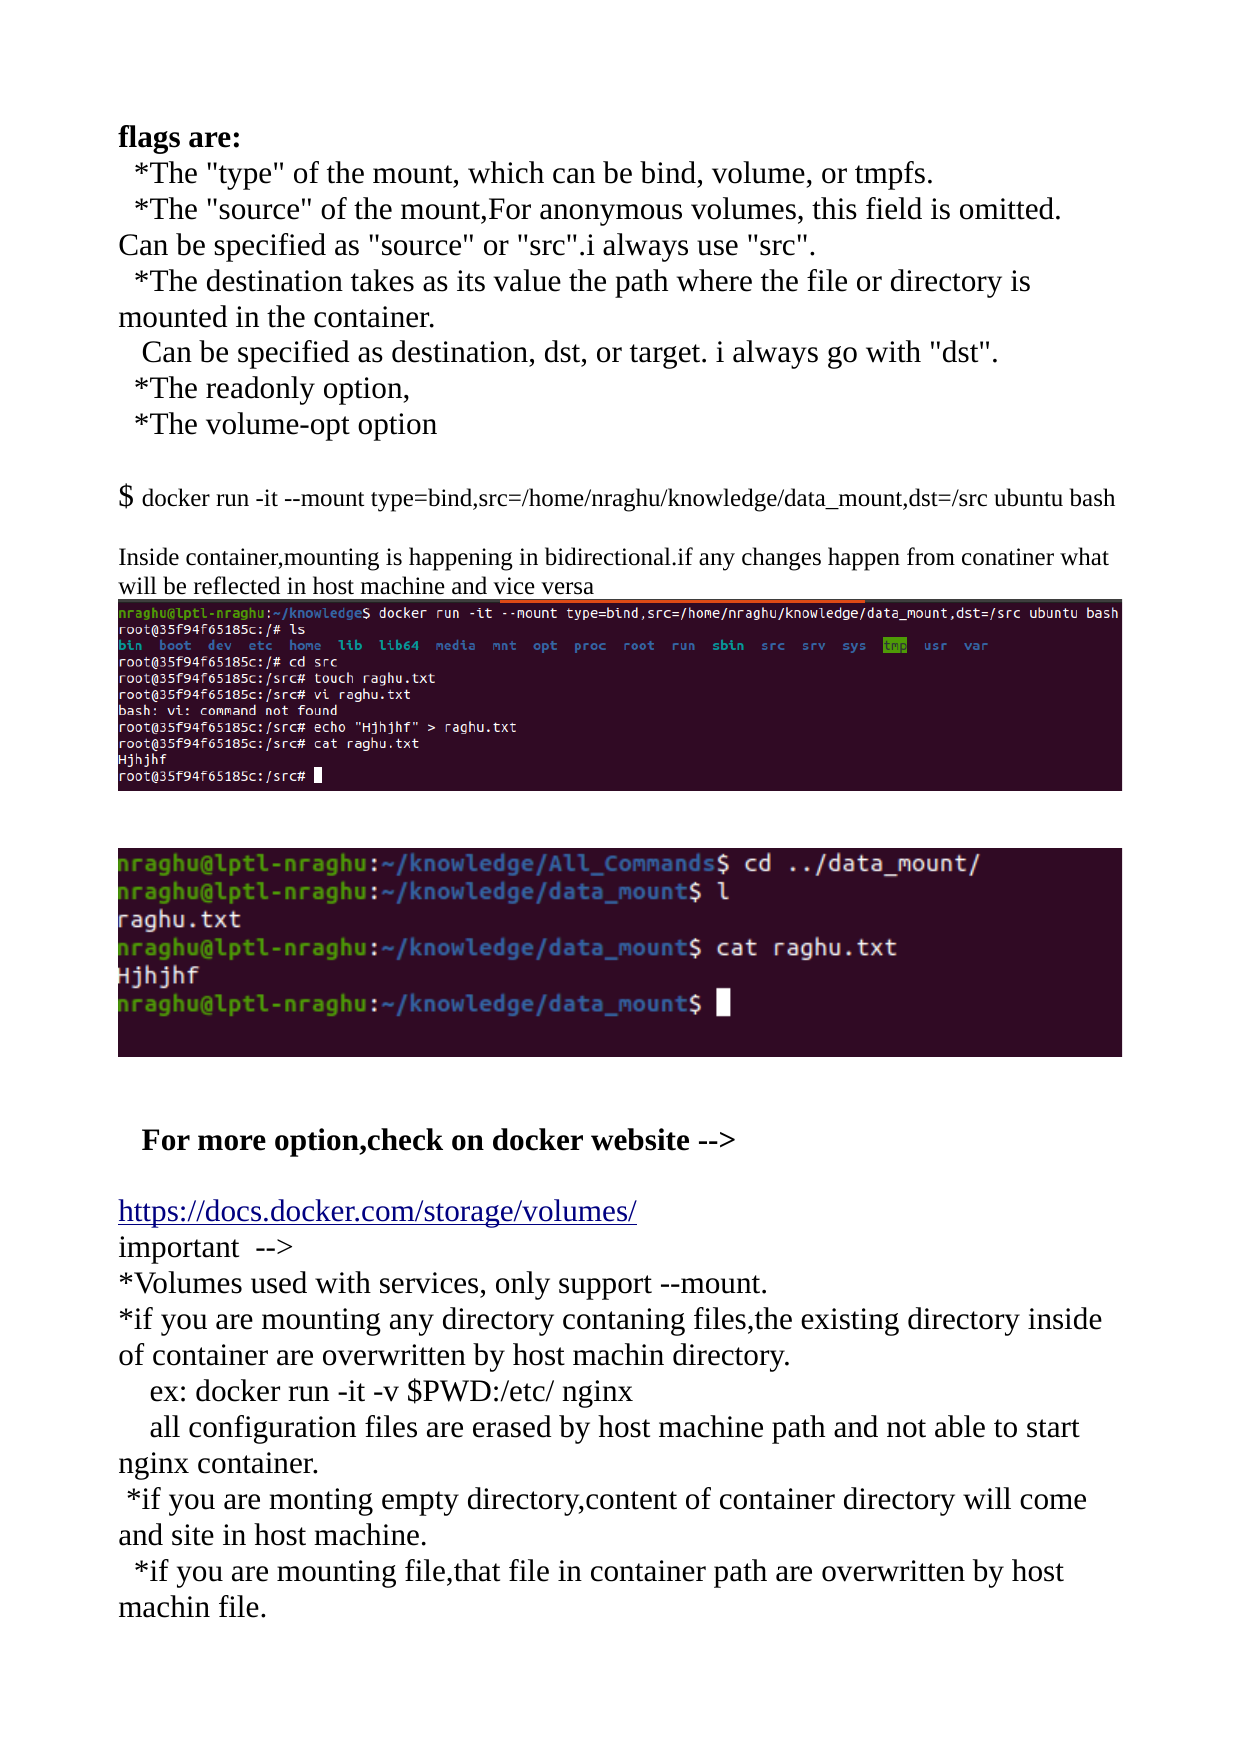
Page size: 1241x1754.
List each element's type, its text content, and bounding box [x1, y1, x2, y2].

text *The "type" of the mount, which can be bind, volume, or tmpfs. [118, 154, 1122, 190]
text all configuration files are erased by host machine path and not able to start nginx container. [118, 1408, 1122, 1480]
text *if you are monting empty directory,content of container directory will come and site in host machine. [118, 1480, 1122, 1552]
picture [118, 599, 1123, 791]
text important --> [118, 1229, 1122, 1264]
text *The "source" of the mount,For anonymous volumes, this field is omitted. Can be specified as "source" or "src".i always use "src". [118, 190, 1122, 262]
text *The volume-opt option [118, 406, 1122, 442]
text *if you are mounting file,that file in container path are overwritten by host machin file. [118, 1552, 1122, 1624]
text For more option,check on docker website --> [118, 1121, 1122, 1157]
text $ docker run -it --mount type=bind,src=/home/nraghu/knowledge/data_mount,dst=/src ubuntu bash [118, 477, 1122, 513]
text *Volumes used with services, only support --mount. [118, 1264, 1122, 1301]
text Inside container,mounting is happening in bidirectional.if any changes happen from conatiner what will be reflected in host machine and vice versa [118, 542, 1122, 599]
text *The readonly option, [118, 370, 1122, 406]
picture [118, 848, 1123, 1057]
text flags are: [118, 118, 1122, 154]
text *if you are mounting any directory contaning files,the existing directory inside of container are overwritten by host machin directory. [118, 1301, 1122, 1372]
text *The destination takes as its value the path where the file or directory is mounted in the container. [118, 262, 1122, 334]
text Can be specified as destination, dst, or target. i always go with "dst". [118, 334, 1122, 370]
text https://docs.docker.com/storage/volumes/ [118, 1193, 1122, 1229]
text ex: docker run -it -v $PWD:/etc/ nginx [118, 1372, 1122, 1408]
